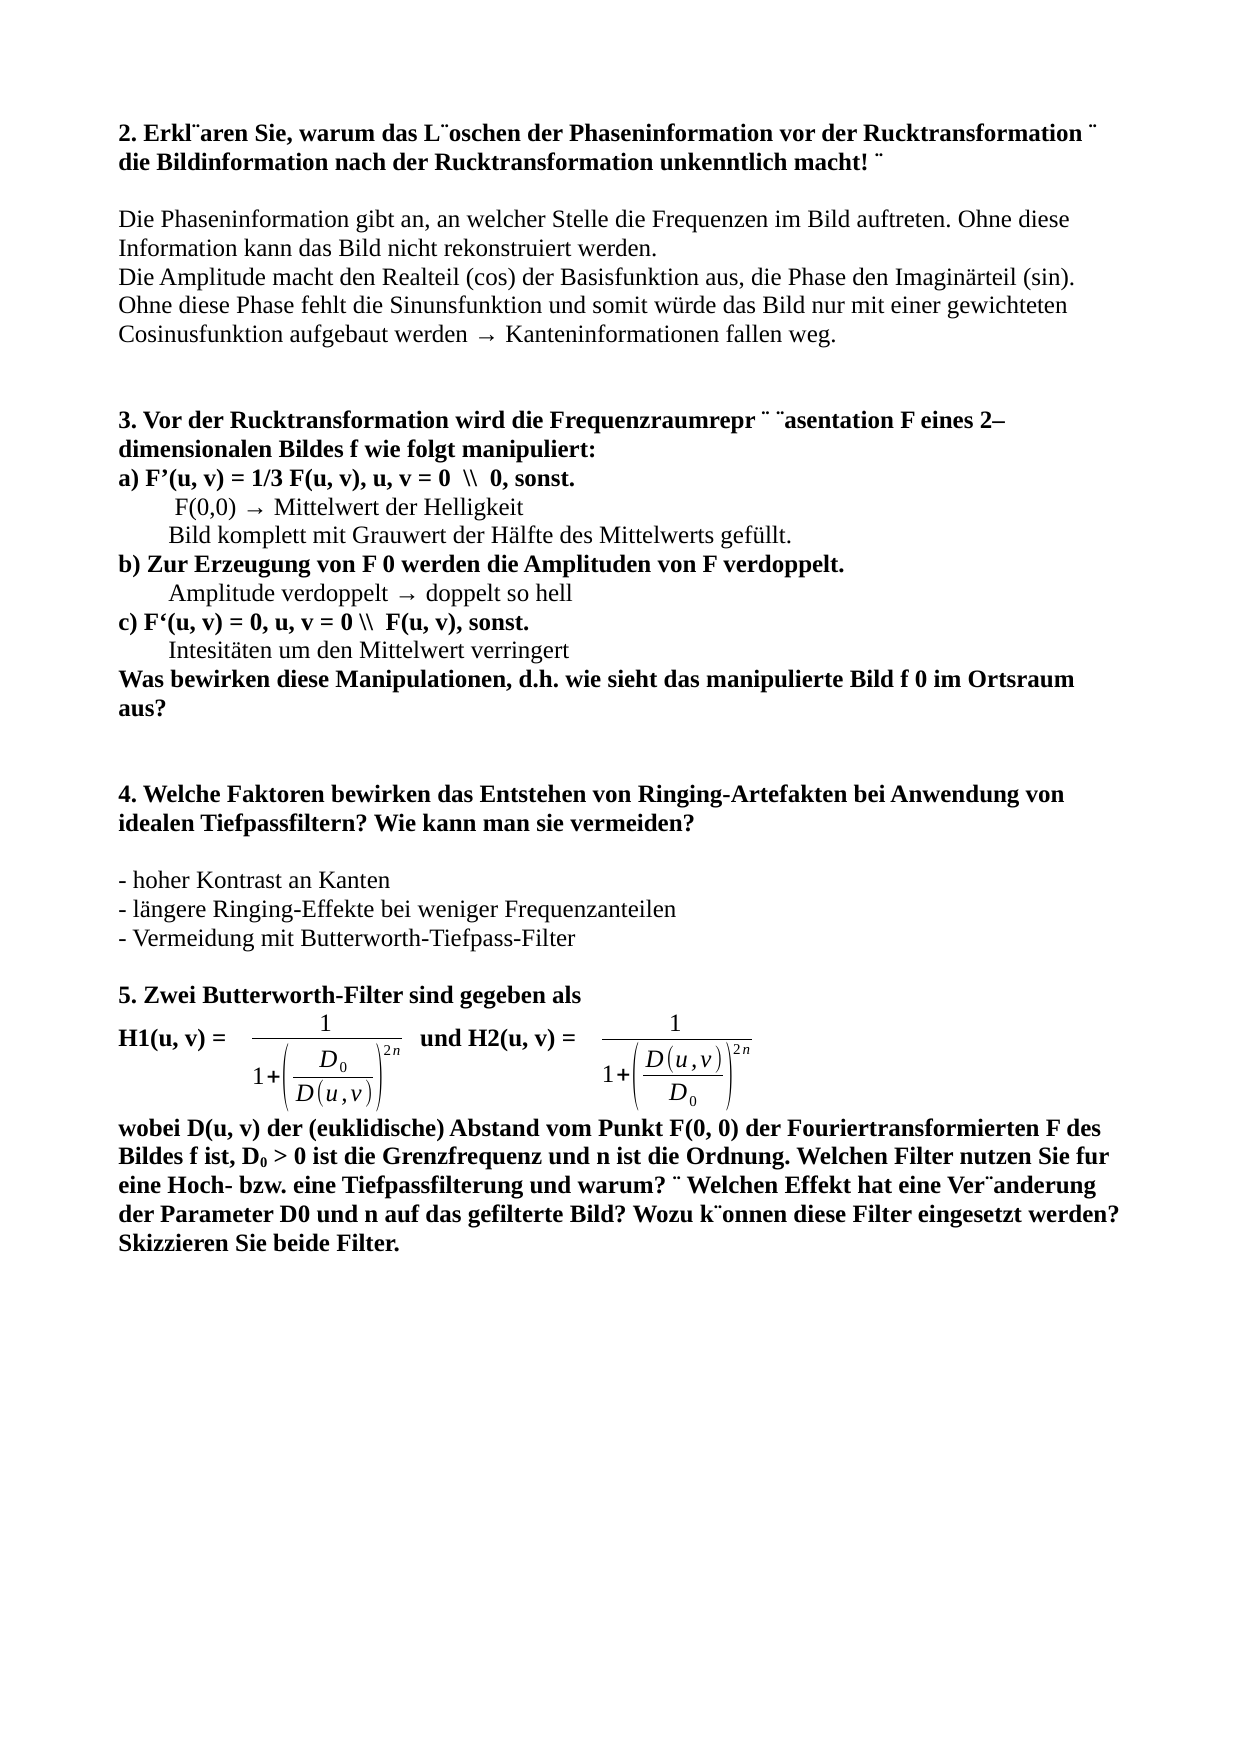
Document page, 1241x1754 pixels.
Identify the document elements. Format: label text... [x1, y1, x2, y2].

text Die Phaseninformation gibt an, an welcher Stelle die Frequenzen im Bild auftreten. Ohne diese Information kann das Bild nicht rekonstruiert werden. [118, 204, 1122, 262]
text Bild komplett mit Grauwert der Hälfte des Mittelwerts gefüllt. b) Zur Erzeugung von F 0 werden die Amplituden von F verdoppelt. [118, 521, 1122, 578]
text 4. Welche Faktoren bewirken das Entstehen von Ringing-Artefakten bei Anwendung von idealen Tiefpassfiltern? Wie kann man sie vermeiden? [118, 779, 1122, 837]
text 3. Vor der Rucktransformation wird die Frequenzraumrepr ¨ ¨asentation F eines 2–dimensionalen Bildes f wie folgt manipuliert: a) F’(u, v) = 1/3 F(u, v), u, v = 0 \\ 0, sonst. [118, 406, 1122, 492]
text - hoher Kontrast an Kanten [118, 866, 1122, 894]
text Amplitude verdoppelt → doppelt so hell c) F‘(u, v) = 0, u, v = 0 \\ F(u, v), sonst. [118, 578, 1122, 636]
text 5. Zwei Butterworth-Filter sind gegeben als [118, 981, 1122, 1009]
text - längere Ringing-Effekte bei weniger Frequenzanteilen [118, 894, 1122, 923]
text - Vermeidung mit Butterworth-Tiefpass-Filter [118, 923, 1122, 952]
text Die Amplitude macht den Realteil (cos) der Basisfunktion aus, die Phase den Imaginärteil (sin). Ohne diese Phase fehlt die Sinunsfunktion und somit würde das Bild nur mit einer gewichteten Cosinusfunktion aufgebaut werden → Kanteninformationen fallen weg. [118, 262, 1122, 348]
text wobei D(u, v) der (euklidische) Abstand vom Punkt F(0, 0) der Fouriertransformierten F des Bildes f ist, D0 > 0 ist die Grenzfrequenz und n ist die Ordnung. Welchen Filter nutzen Sie fur eine Hoch- bzw. eine Tiefpassfilterung und warum? ¨ Welchen Effekt hat eine Ver¨anderung der Parameter D0 und n auf das gefilterte Bild? Wozu k¨onnen diese Filter eingesetzt werden? Skizzieren Sie beide Filter. [118, 1113, 1122, 1256]
text H1(u, v) = und H2(u, v) = [118, 1009, 1122, 1113]
text F(0,0) → Mittelwert der Helligkeit [118, 492, 1122, 521]
text Intesitäten um den Mittelwert verringert Was bewirken diese Manipulationen, d.h. wie sieht das manipulierte Bild f 0 im Ortsraum aus? [118, 636, 1122, 722]
text 2. Erkl¨aren Sie, warum das L¨oschen der Phaseninformation vor der Rucktransformation ¨ die Bildinformation nach der Rucktransformation unkenntlich macht! ¨ [118, 118, 1122, 176]
